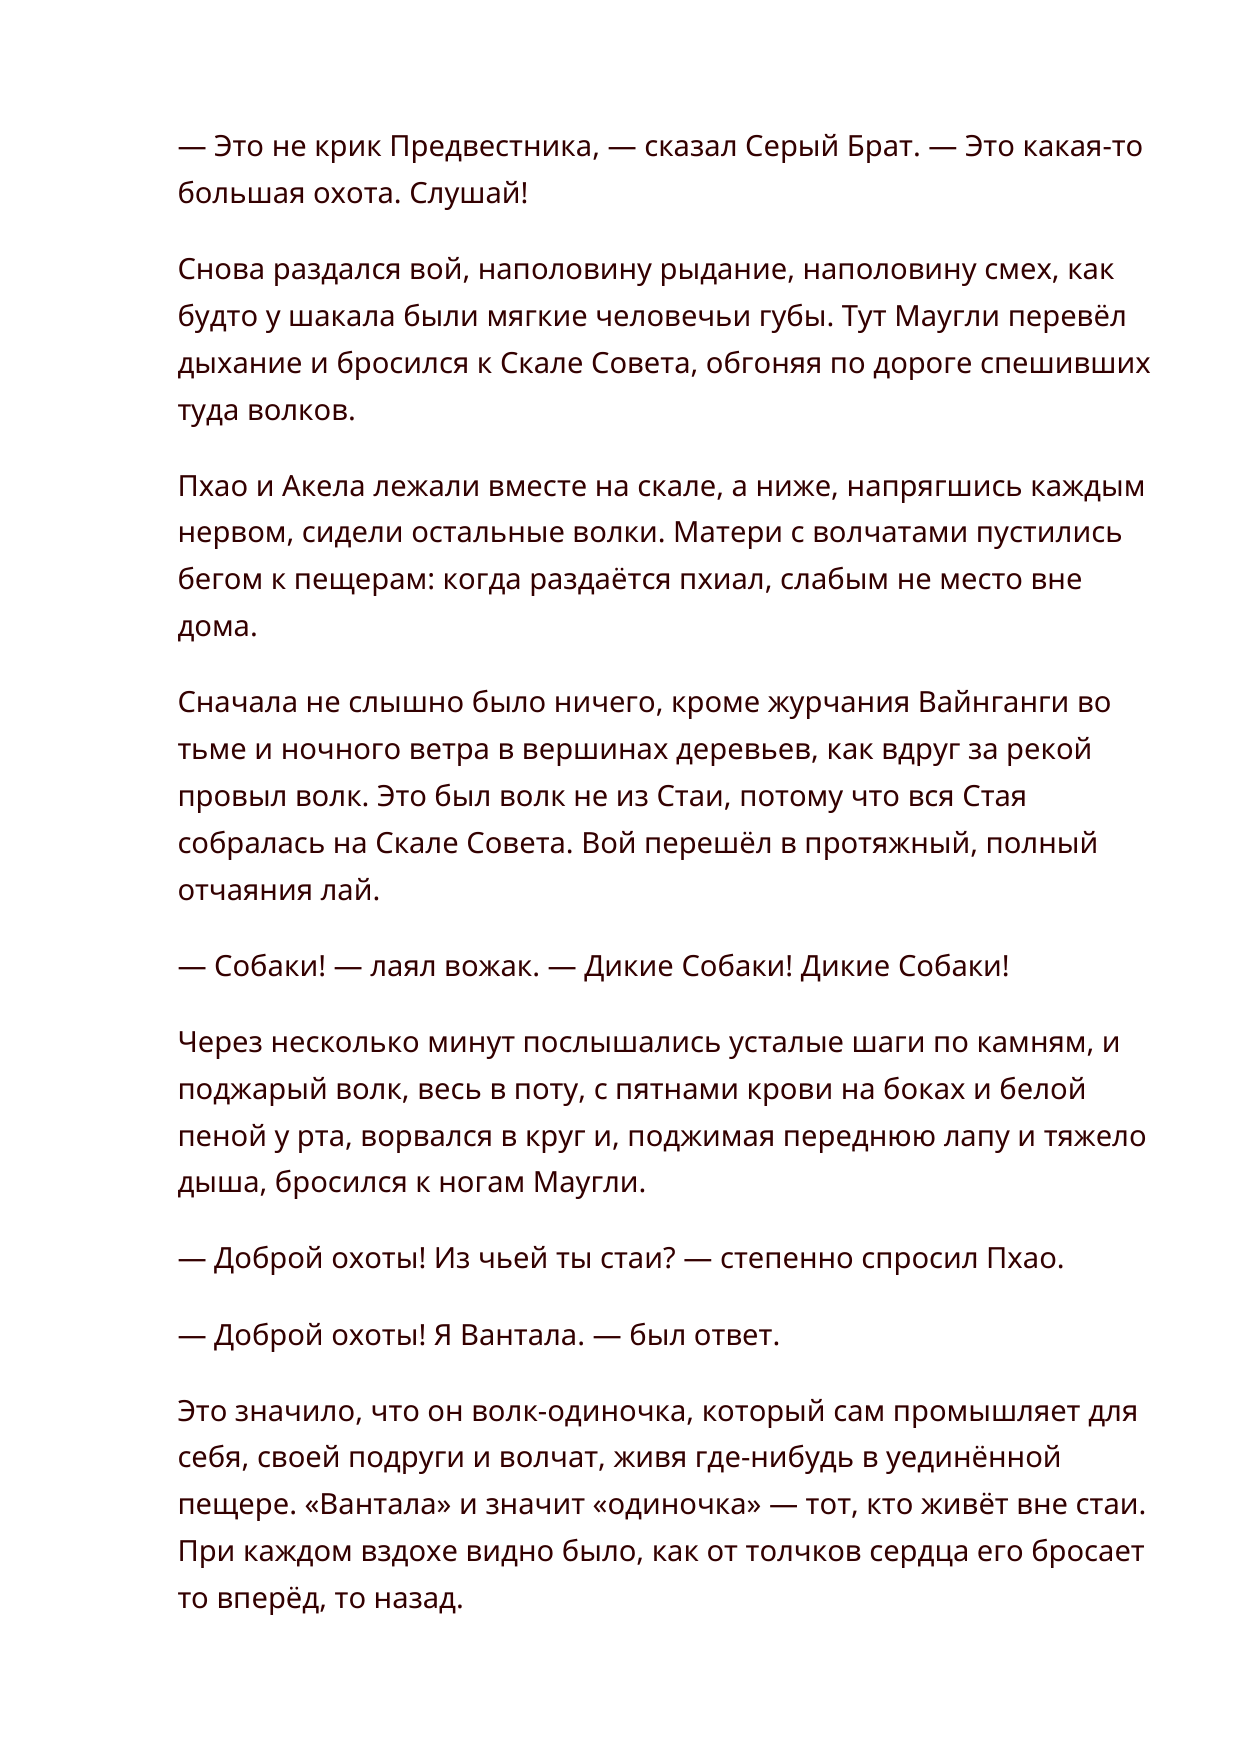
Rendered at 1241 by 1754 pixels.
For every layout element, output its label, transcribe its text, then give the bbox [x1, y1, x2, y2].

text Пхао и Акела лежали вместе на скале, а ниже, напрягшись каждым нервом, сидели остальные волки. Матери с волчатами пустились бегом к пещерам: когда раздаётся пхиал, слабым не место вне дома. [177, 458, 1152, 645]
text Снова раздался вой, наполовину рыдание, наполовину смех, как будто у шакала были мягкие человечьи губы. Тут Маугли перевёл дыхание и бросился к Скале Совета, обгоняя по дороге спешивших туда волков. [177, 241, 1152, 428]
text Это значило, что он волк-одиночка, который сам промышляет для себя, своей подруги и волчат, живя где-нибудь в уединённой пещере. «Вантала» и значит «одиночка» — тот, кто живёт вне стаи. При каждом вздохе видно было, как от толчков сердца его бросает то вперёд, то назад. [177, 1383, 1152, 1617]
text — Собаки! — лаял вожак. — Дикие Собаки! Дикие Собаки! [177, 938, 1152, 985]
text — Это не крик Предвестника, — сказал Серый Брат. — Это какая-то большая охота. Слушай! [177, 118, 1152, 212]
text — Доброй охоты! Я Вантала. — был ответ. [177, 1307, 1152, 1353]
text — Доброй охоты! Из чьей ты стаи? — степенно спросил Пхао. [177, 1231, 1152, 1277]
text Сначала не слышно было ничего, кроме журчания Вайнганги во тьме и ночного ветра в вершинах деревьев, как вдруг за рекой провыл волк. Это был волк не из Стаи, потому что вся Стая собралась на Скале Совета. Вой перешёл в протяжный, полный отчаяния лай. [177, 674, 1152, 909]
text Через несколько минут послышались усталые шаги по камням, и поджарый волк, весь в поту, с пятнами крови на боках и белой пеной у рта, ворвался в круг и, поджимая переднюю лапу и тяжело дыша, бросился к ногам Маугли. [177, 1014, 1152, 1201]
